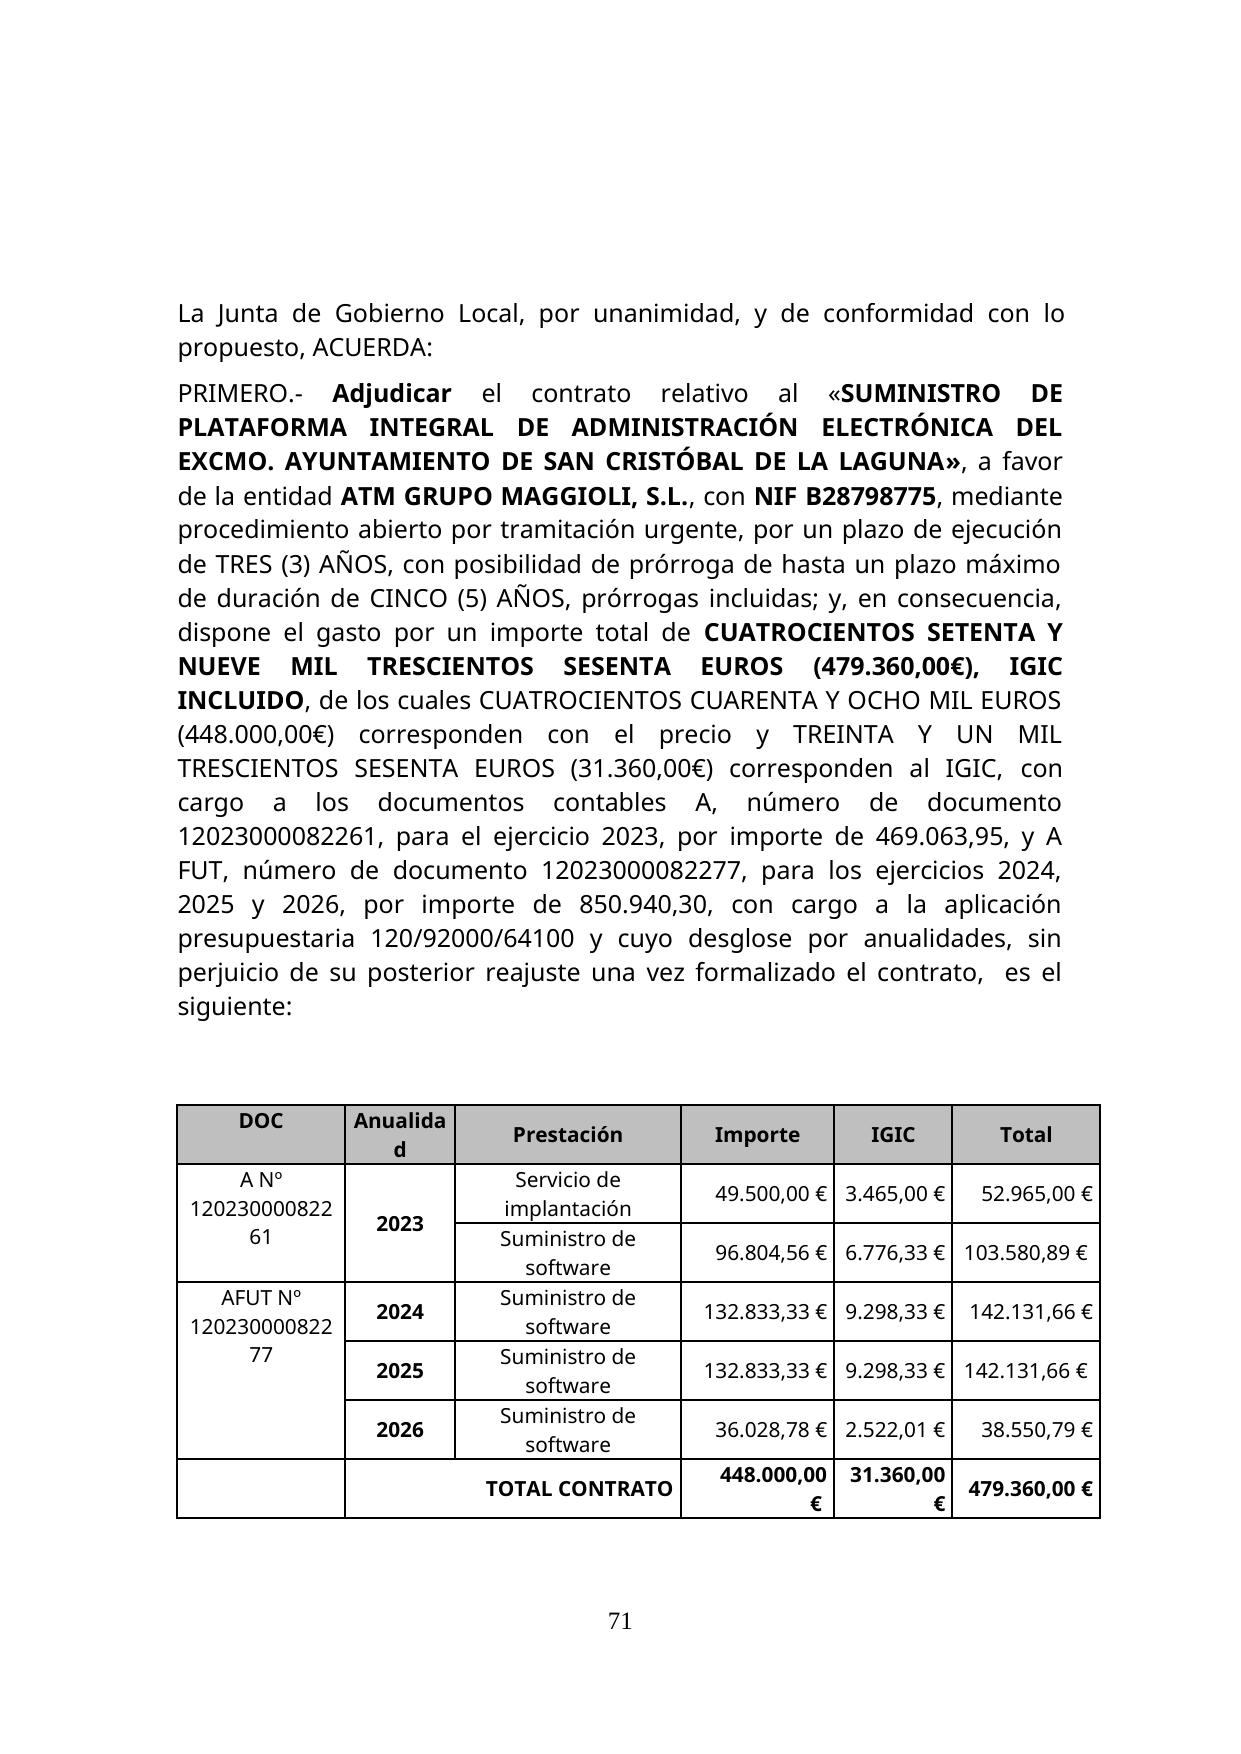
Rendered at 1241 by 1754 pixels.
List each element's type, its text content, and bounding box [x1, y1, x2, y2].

table_cell 132.833,33 € [682, 1283, 833, 1340]
table_cell 96.804,56 € [682, 1224, 833, 1281]
table_cell Suministro de software [456, 1283, 680, 1340]
table_header Total [953, 1106, 1099, 1163]
table_header Anualidad [346, 1106, 454, 1163]
table_cell TOTAL CONTRATO [346, 1460, 680, 1517]
table_cell 6.776,33 € [835, 1224, 951, 1281]
table_cell 103.580,89 € [953, 1224, 1099, 1281]
table_cell 49.500,00 € [682, 1165, 833, 1222]
table_cell 448.000,00 € [682, 1460, 833, 1517]
table_cell A Nº 12023000082261 [178, 1165, 344, 1281]
table_cell [178, 1460, 344, 1517]
table_header Importe [682, 1106, 833, 1163]
table_cell 38.550,79 € [953, 1401, 1099, 1458]
table_cell Servicio de implantación [456, 1165, 680, 1222]
table_cell Suministro de software [456, 1401, 680, 1458]
table_header IGIC [835, 1106, 951, 1163]
table_cell 31.360,00 € [835, 1460, 951, 1517]
table_cell 2.522,01 € [835, 1401, 951, 1458]
table_cell 52.965,00 € [953, 1165, 1099, 1222]
table_cell AFUT Nº 12023000082277 [178, 1283, 344, 1458]
table_header Prestación [456, 1106, 680, 1163]
table_cell 2023 [346, 1165, 454, 1281]
table_cell Suministro de software [456, 1224, 680, 1281]
table_cell 142.131,66 € [953, 1283, 1099, 1340]
table_cell 142.131,66 € [953, 1342, 1099, 1399]
table_header DOC [178, 1106, 344, 1163]
table_cell 2026 [346, 1401, 454, 1458]
table_cell Suministro de software [456, 1342, 680, 1399]
text La Junta de Gobierno Local, por unanimidad, y de conformidad con lo propuesto, ACUERDA: [177, 295, 1066, 363]
table_cell 9.298,33 € [835, 1342, 951, 1399]
table_cell 2024 [346, 1283, 454, 1340]
table_cell 3.465,00 € [835, 1165, 951, 1222]
text PRIMERO.- Adjudicar el contrato relativo al «SUMINISTRO DE PLATAFORMA INTEGRAL DE ADMINISTRACIÓN ELECTRÓNICA DEL EXCMO. AYUNTAMIENTO DE SAN CRISTÓBAL DE LA LAGUNA», a favor de la entidad ATM GRUPO MAGGIOLI, S.L., con NIF B28798775, mediante procedimiento abierto por tramitación urgente, por un plazo de ejecución de TRES (3) AÑOS, con posibilidad de prórroga de hasta un plazo máximo de duración de CINCO (5) AÑOS, prórrogas incluidas; y, en consecuencia, dispone el gasto por un importe total de CUATROCIENTOS SETENTA Y NUEVE MIL TRESCIENTOS SESENTA EUROS (479.360,00€), IGIC INCLUIDO, de los cuales CUATROCIENTOS CUARENTA Y OCHO MIL EUROS (448.000,00€) corresponden con el precio y TREINTA Y UN MIL TRESCIENTOS SESENTA EUROS (31.360,00€) corresponden al IGIC, con cargo a los documentos contables A, número de documento 12023000082261, para el ejercicio 2023, por importe de 469.063,95, y A FUT, número de documento 12023000082277, para los ejercicios 2024, 2025 y 2026, por importe de 850.940,30, con cargo a la aplicación presupuestaria 120/92000/64100 y cuyo desglose por anualidades, sin perjuicio de su posterior reajuste una vez formalizado el contrato, es el siguiente: [177, 376, 1063, 1023]
table_cell 132.833,33 € [682, 1342, 833, 1399]
table_cell 479.360,00 € [953, 1460, 1099, 1517]
table_cell 36.028,78 € [682, 1401, 833, 1458]
table_cell 2025 [346, 1342, 454, 1399]
table_cell 9.298,33 € [835, 1283, 951, 1340]
